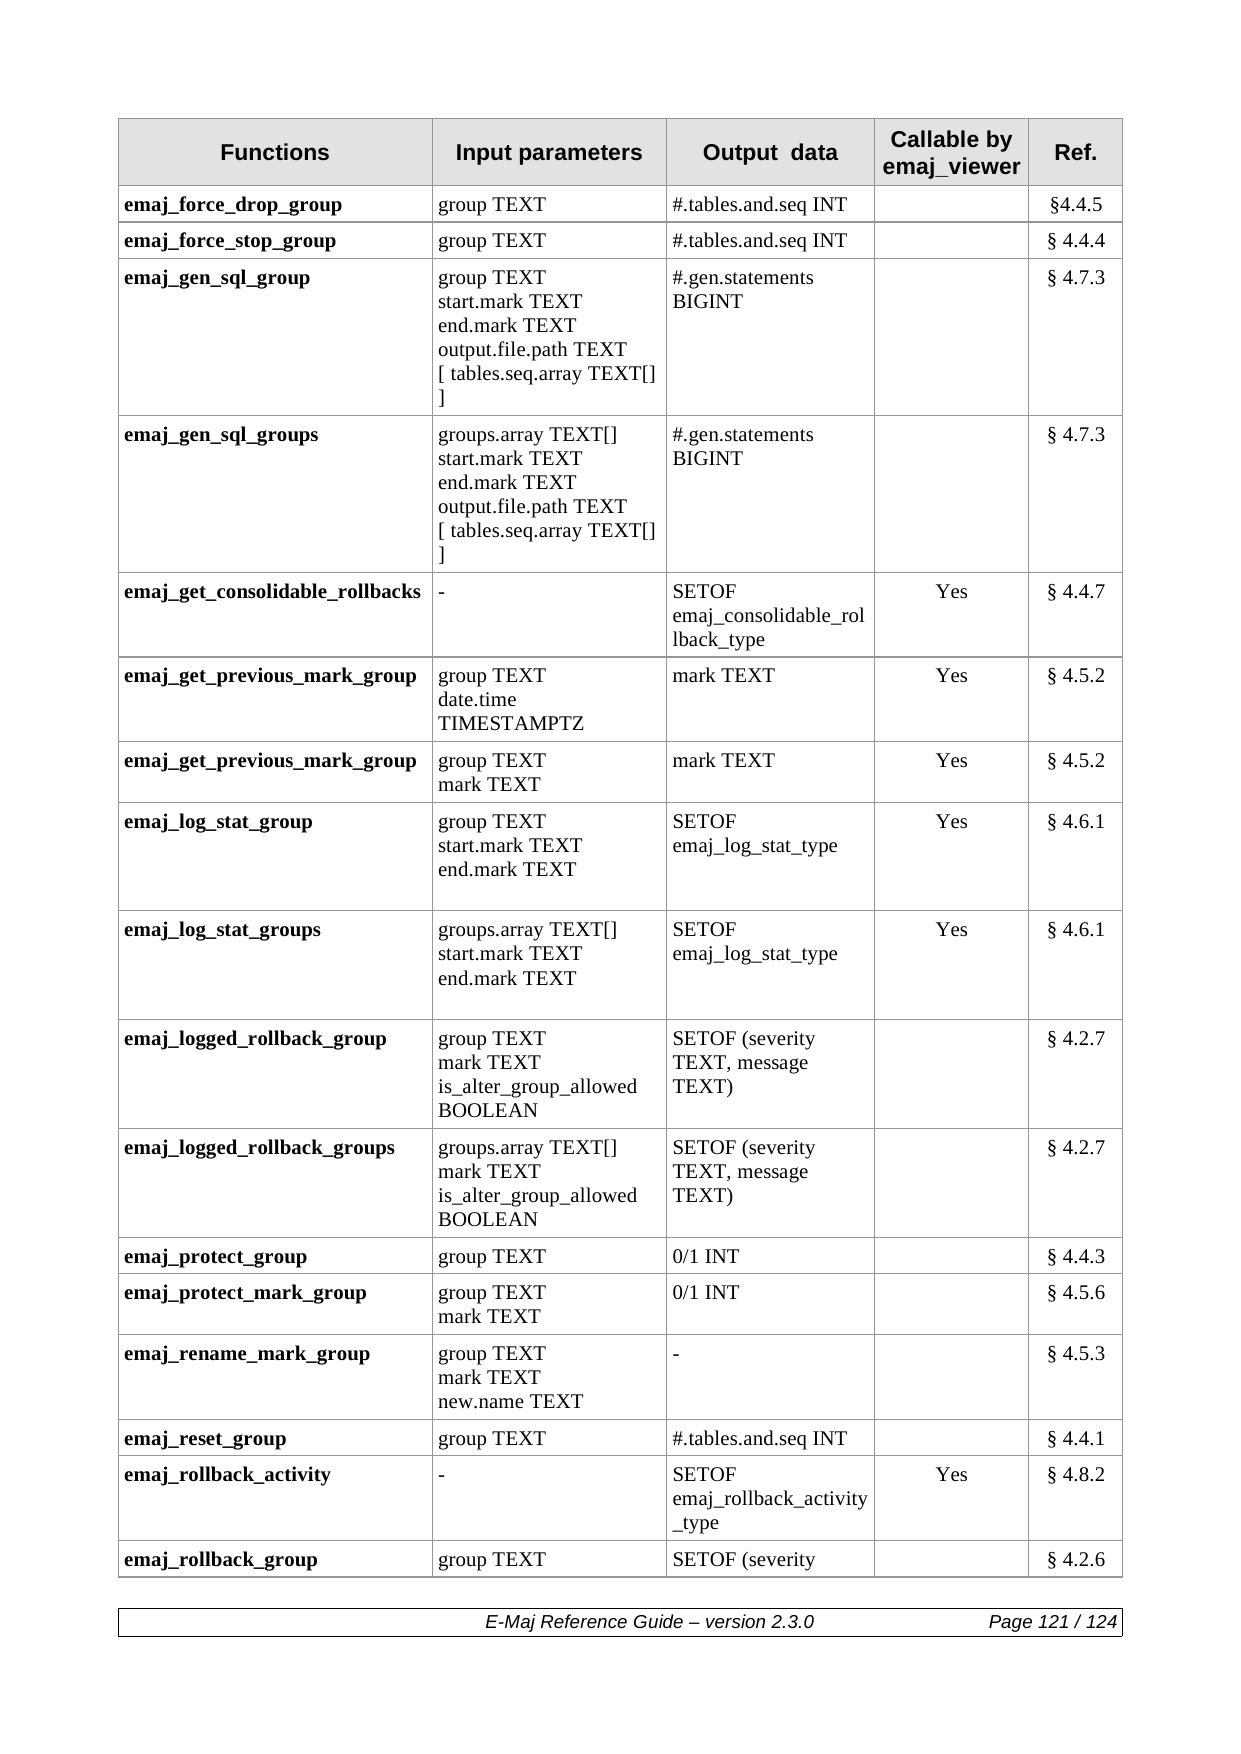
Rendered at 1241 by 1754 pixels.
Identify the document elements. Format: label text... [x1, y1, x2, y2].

table_cell 0/1 INT [667, 1274, 874, 1334]
table_cell groups.array TEXT[] start.mark TEXT end.mark TEXT [433, 911, 666, 1019]
table_cell [875, 1129, 1028, 1237]
table_cell mark TEXT [667, 658, 874, 741]
table_cell SETOF emaj_consolidable_rollback_type [667, 573, 874, 656]
table_cell [875, 1541, 1028, 1576]
table_cell [875, 186, 1028, 221]
table_cell group TEXT [433, 1420, 666, 1455]
table_cell #.tables.and.seq INT [667, 223, 874, 258]
table_cell - [433, 573, 666, 656]
table_cell Yes [875, 911, 1028, 1019]
table_cell emaj_gen_sql_groups [119, 416, 432, 572]
table_cell groups.array TEXT[] start.mark TEXT end.mark TEXT output.file.path TEXT [ tables.seq.array TEXT[] ] [433, 416, 666, 572]
table_cell emaj_rename_mark_group [119, 1335, 432, 1418]
table_cell § 4.4.4 [1029, 223, 1122, 258]
table_cell group TEXT start.mark TEXT end.mark TEXT output.file.path TEXT [ tables.seq.array TEXT[] ] [433, 259, 666, 415]
table_cell emaj_log_stat_groups [119, 911, 432, 1019]
table_cell § 4.4.1 [1029, 1420, 1122, 1455]
table_cell #.tables.and.seq INT [667, 186, 874, 221]
table_cell emaj_get_previous_mark_group [119, 742, 432, 802]
table_cell emaj_rollback_group [119, 1541, 432, 1576]
table_cell emaj_get_previous_mark_group [119, 658, 432, 741]
table_cell emaj_logged_rollback_groups [119, 1129, 432, 1237]
table_cell emaj_reset_group [119, 1420, 432, 1455]
table_cell SETOF (severity TEXT, message TEXT) [667, 1020, 874, 1128]
table_cell Yes [875, 742, 1028, 802]
table_cell § 4.2.7 [1029, 1129, 1122, 1237]
table_cell § 4.2.7 [1029, 1020, 1122, 1128]
table_cell emaj_force_drop_group [119, 186, 432, 221]
table_header Input parameters [433, 119, 666, 185]
table_cell § 4.4.7 [1029, 573, 1122, 656]
table_cell §4.4.5 [1029, 186, 1122, 221]
table_cell group TEXT mark TEXT new.name TEXT [433, 1335, 666, 1418]
table_cell emaj_protect_group [119, 1238, 432, 1273]
table_cell emaj_get_consolidable_rollbacks [119, 573, 432, 656]
table_cell Yes [875, 573, 1028, 656]
table_cell § 4.5.6 [1029, 1274, 1122, 1334]
table_cell [875, 416, 1028, 572]
table_cell emaj_protect_mark_group [119, 1274, 432, 1334]
table_cell Yes [875, 1456, 1028, 1540]
table_cell § 4.7.3 [1029, 416, 1122, 572]
table_cell § 4.6.1 [1029, 803, 1122, 910]
table_cell § 4.8.2 [1029, 1456, 1122, 1540]
table_cell mark TEXT [667, 742, 874, 802]
table_cell Yes [875, 803, 1028, 910]
table_cell [875, 223, 1028, 258]
table_cell groups.array TEXT[] mark TEXT is_alter_group_allowed BOOLEAN [433, 1129, 666, 1237]
table_cell group TEXT [433, 1541, 666, 1576]
table_cell group TEXT mark TEXT [433, 1274, 666, 1334]
table_cell SETOF emaj_log_stat_type [667, 803, 874, 910]
table_cell § 4.7.3 [1029, 259, 1122, 415]
table_cell § 4.5.3 [1029, 1335, 1122, 1418]
table_cell [875, 1335, 1028, 1418]
table_cell Yes [875, 658, 1028, 741]
table_cell - [433, 1456, 666, 1540]
table_cell [875, 1274, 1028, 1334]
table_header Output data [667, 119, 874, 185]
table_cell group TEXT mark TEXT is_alter_group_allowed BOOLEAN [433, 1020, 666, 1128]
table_cell emaj_rollback_activity [119, 1456, 432, 1540]
table_cell [875, 259, 1028, 415]
table_cell group TEXT [433, 186, 666, 221]
table_cell group TEXT mark TEXT [433, 742, 666, 802]
table_cell #.gen.statements BIGINT [667, 259, 874, 415]
table_header Functions [119, 119, 432, 185]
table_cell SETOF (severity TEXT, message TEXT) [667, 1129, 874, 1237]
table_cell - [667, 1335, 874, 1418]
table_cell emaj_log_stat_group [119, 803, 432, 910]
table_cell § 4.6.1 [1029, 911, 1122, 1019]
table_cell emaj_logged_rollback_group [119, 1020, 432, 1128]
table_cell group TEXT start.mark TEXT end.mark TEXT [433, 803, 666, 910]
table_cell [875, 1420, 1028, 1455]
table_cell SETOF (severity [667, 1541, 874, 1576]
table_cell [875, 1020, 1028, 1128]
table_cell § 4.4.3 [1029, 1238, 1122, 1273]
table_cell emaj_gen_sql_group [119, 259, 432, 415]
table_cell 0/1 INT [667, 1238, 874, 1273]
table_cell group TEXT [433, 1238, 666, 1273]
table_cell #.tables.and.seq INT [667, 1420, 874, 1455]
table_cell #.gen.statements BIGINT [667, 416, 874, 572]
table_cell emaj_force_stop_group [119, 223, 432, 258]
table_cell § 4.5.2 [1029, 742, 1122, 802]
table_cell group TEXT date.time TIMESTAMPTZ [433, 658, 666, 741]
table_cell § 4.2.6 [1029, 1541, 1122, 1576]
table_cell § 4.5.2 [1029, 658, 1122, 741]
table_cell [875, 1238, 1028, 1273]
table_cell SETOF emaj_rollback_activity_type [667, 1456, 874, 1540]
table_header Ref. [1029, 119, 1122, 185]
table_header Callable by emaj_viewer [875, 119, 1028, 185]
table_cell group TEXT [433, 223, 666, 258]
table_cell SETOF emaj_log_stat_type [667, 911, 874, 1019]
